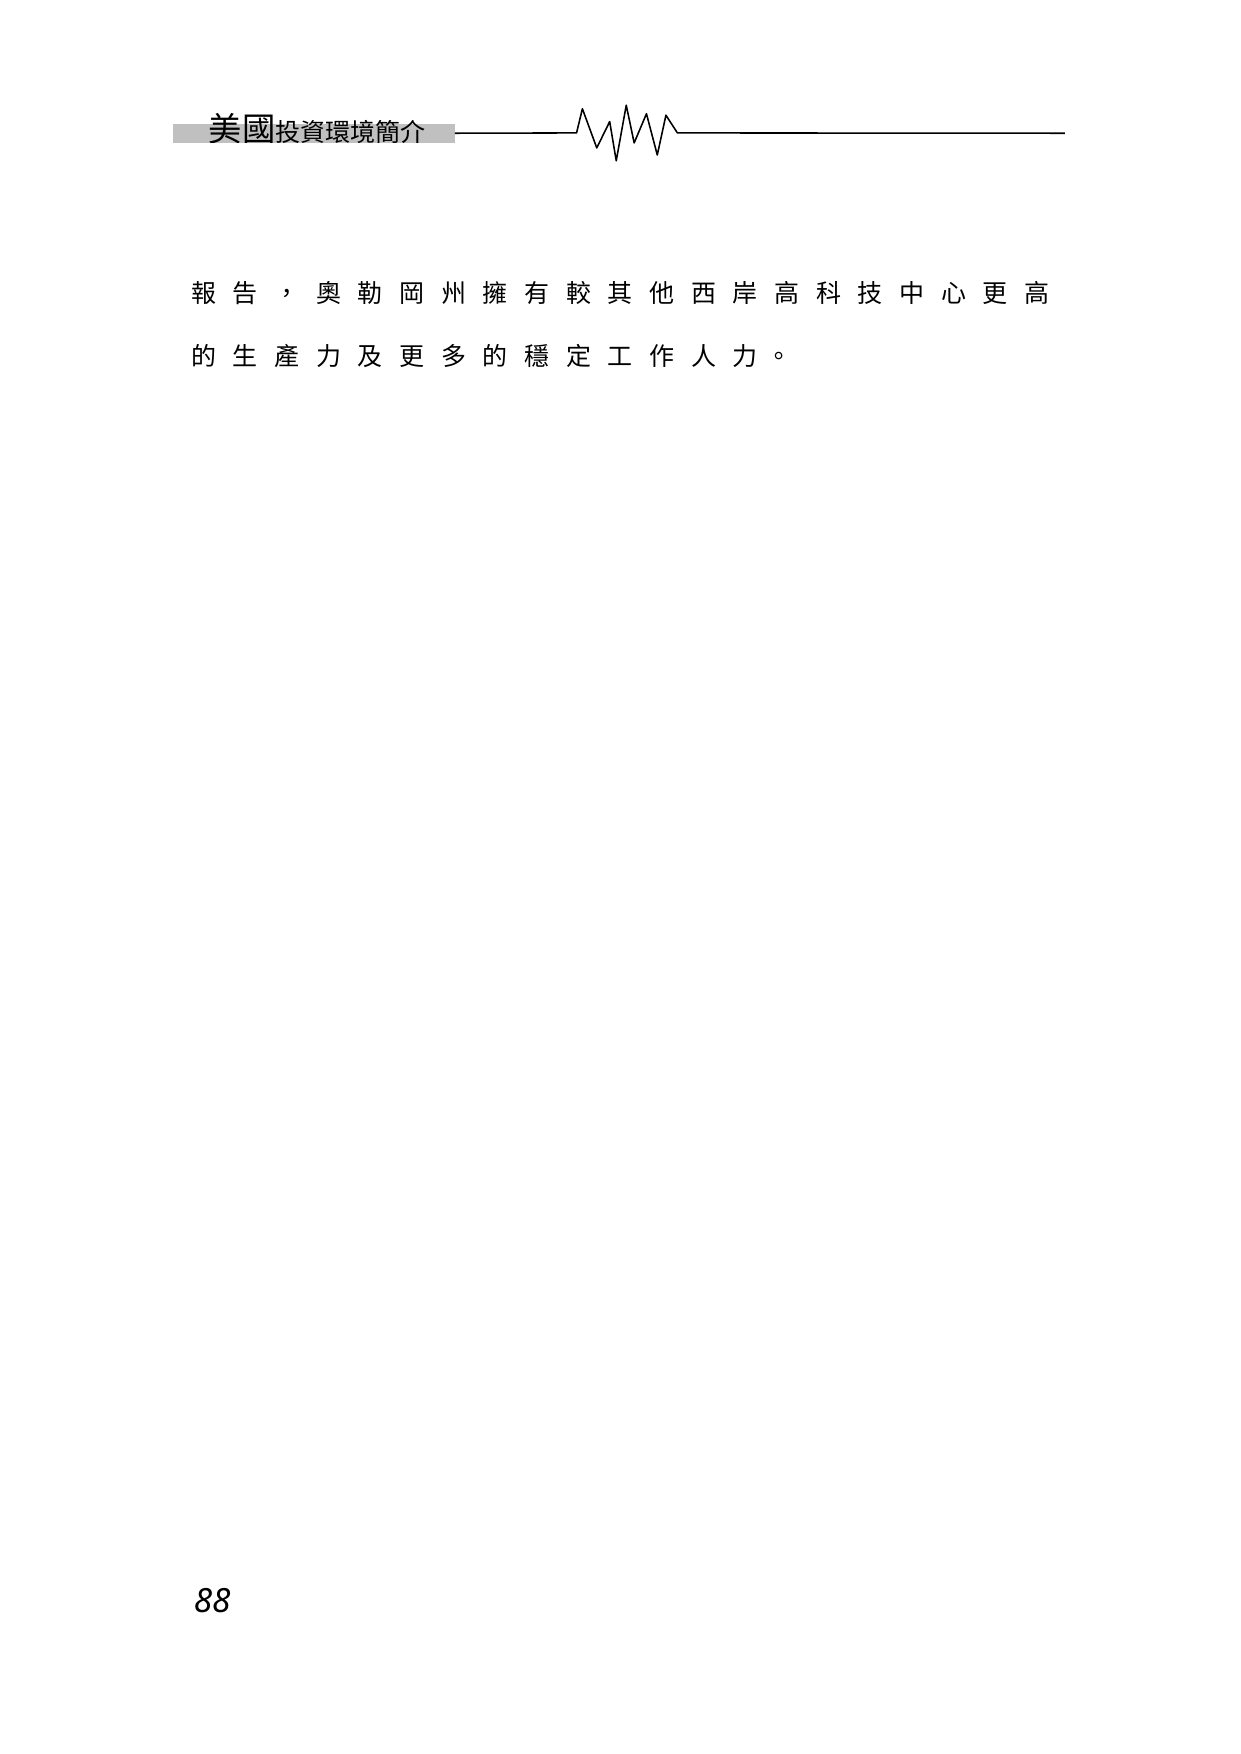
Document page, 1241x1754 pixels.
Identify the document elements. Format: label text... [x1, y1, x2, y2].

text 報告，奧勒岡州擁有較其他西岸高科技中心更高的生產力及更多的穩定工作人力。 [183, 250, 1058, 375]
